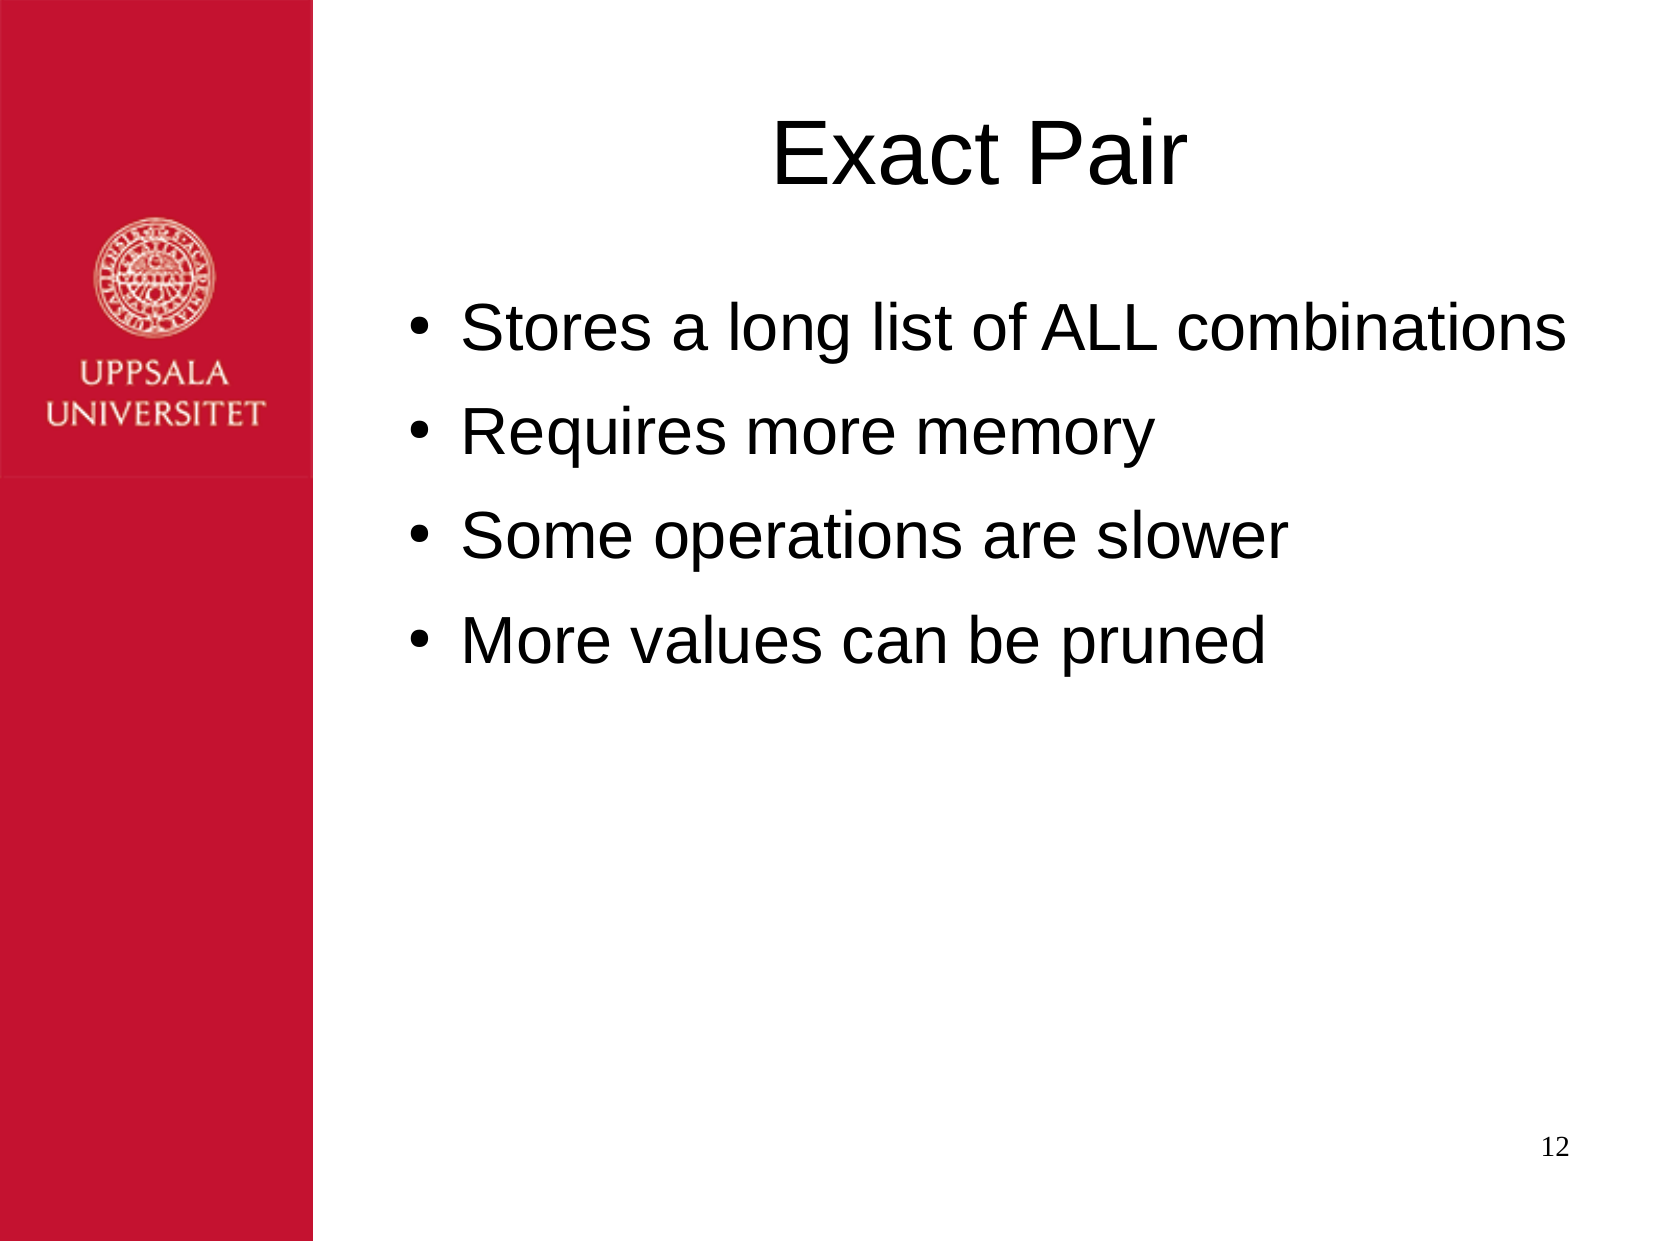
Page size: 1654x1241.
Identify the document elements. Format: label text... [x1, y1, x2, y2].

title Exact Pair [390, 49, 1571, 257]
picture [0, 0, 235, 800]
list Stores a long list of ALL combinations Requires more memory Some operations are slower More values can be pruned [390, 290, 1571, 1010]
